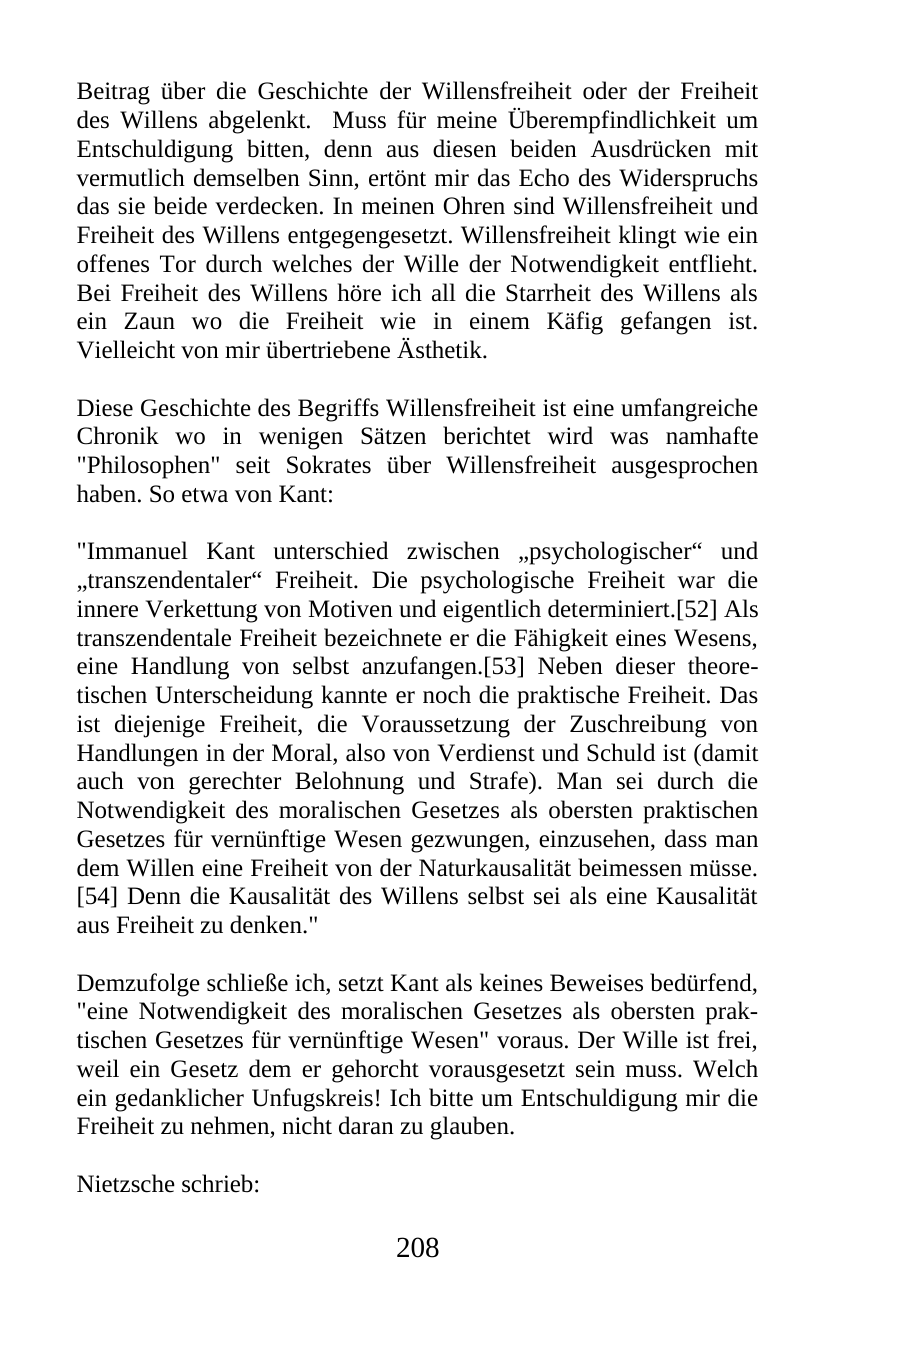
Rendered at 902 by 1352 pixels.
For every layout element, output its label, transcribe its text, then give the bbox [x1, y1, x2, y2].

text Diese Geschichte des Begriffs Willensfreiheit ist eine umfangreiche Chronik wo in wenigen Sätzen berichtet wird was namhafte "Philosophen" seit Sokrates über Willensfreiheit ausgesprochen haben. So etwa von Kant: [76, 393, 759, 508]
text Nietzsche schrieb: [76, 1169, 759, 1198]
text Beitrag über die Geschichte der Willensfreiheit oder der Freiheit des Willens abgelenkt. Muss für meine Überempfindlichkeit um Entschuldigung bitten, denn aus diesen beiden Ausdrücken mit vermutlich demselben Sinn, ertönt mir das Echo des Widerspruchs das sie beide verdecken. In meinen Ohren sind Willensfreiheit und Freiheit des Willens entgegengesetzt. Willensfreiheit klingt wie ein offenes Tor durch welches der Wille der Notwendigkeit entflieht. Bei Freiheit des Willens höre ich all die Starrheit des Willens als ein Zaun wo die Freiheit wie in einem Käfig gefangen ist. Vielleicht von mir übertriebene Ästhetik. [76, 76, 759, 364]
text Demzufolge schließe ich, setzt Kant als keines Beweises bedürfend, "eine Notwendigkeit des moralischen Gesetzes als obersten prak-tischen Gesetzes für vernünftige Wesen" voraus. Der Wille ist frei, weil ein Gesetz dem er gehorcht vorausgesetzt sein muss. Welch ein gedanklicher Unfugskreis! Ich bitte um Entschuldigung mir die Freiheit zu nehmen, nicht daran zu glauben. [76, 968, 759, 1140]
text "Immanuel Kant unterschied zwischen „psychologischer“ und „transzendentaler“ Freiheit. Die psychologische Freiheit war die innere Verkettung von Motiven und eigentlich determiniert.[52] Als transzendentale Freiheit bezeichnete er die Fähigkeit eines Wesens, eine Handlung von selbst anzufangen.[53] Neben dieser theore-tischen Unterscheidung kannte er noch die praktische Freiheit. Das ist diejenige Freiheit, die Voraussetzung der Zuschreibung von Handlungen in der Moral, also von Verdienst und Schuld ist (damit auch von gerechter Belohnung und Strafe). Man sei durch die Notwendigkeit des moralischen Gesetzes als obersten praktischen Gesetzes für vernünftige Wesen gezwungen, einzusehen, dass man dem Willen eine Freiheit von der Naturkausalität beimessen müsse.[54] Denn die Kausalität des Willens selbst sei als eine Kausalität aus Freiheit zu denken." [76, 536, 759, 939]
